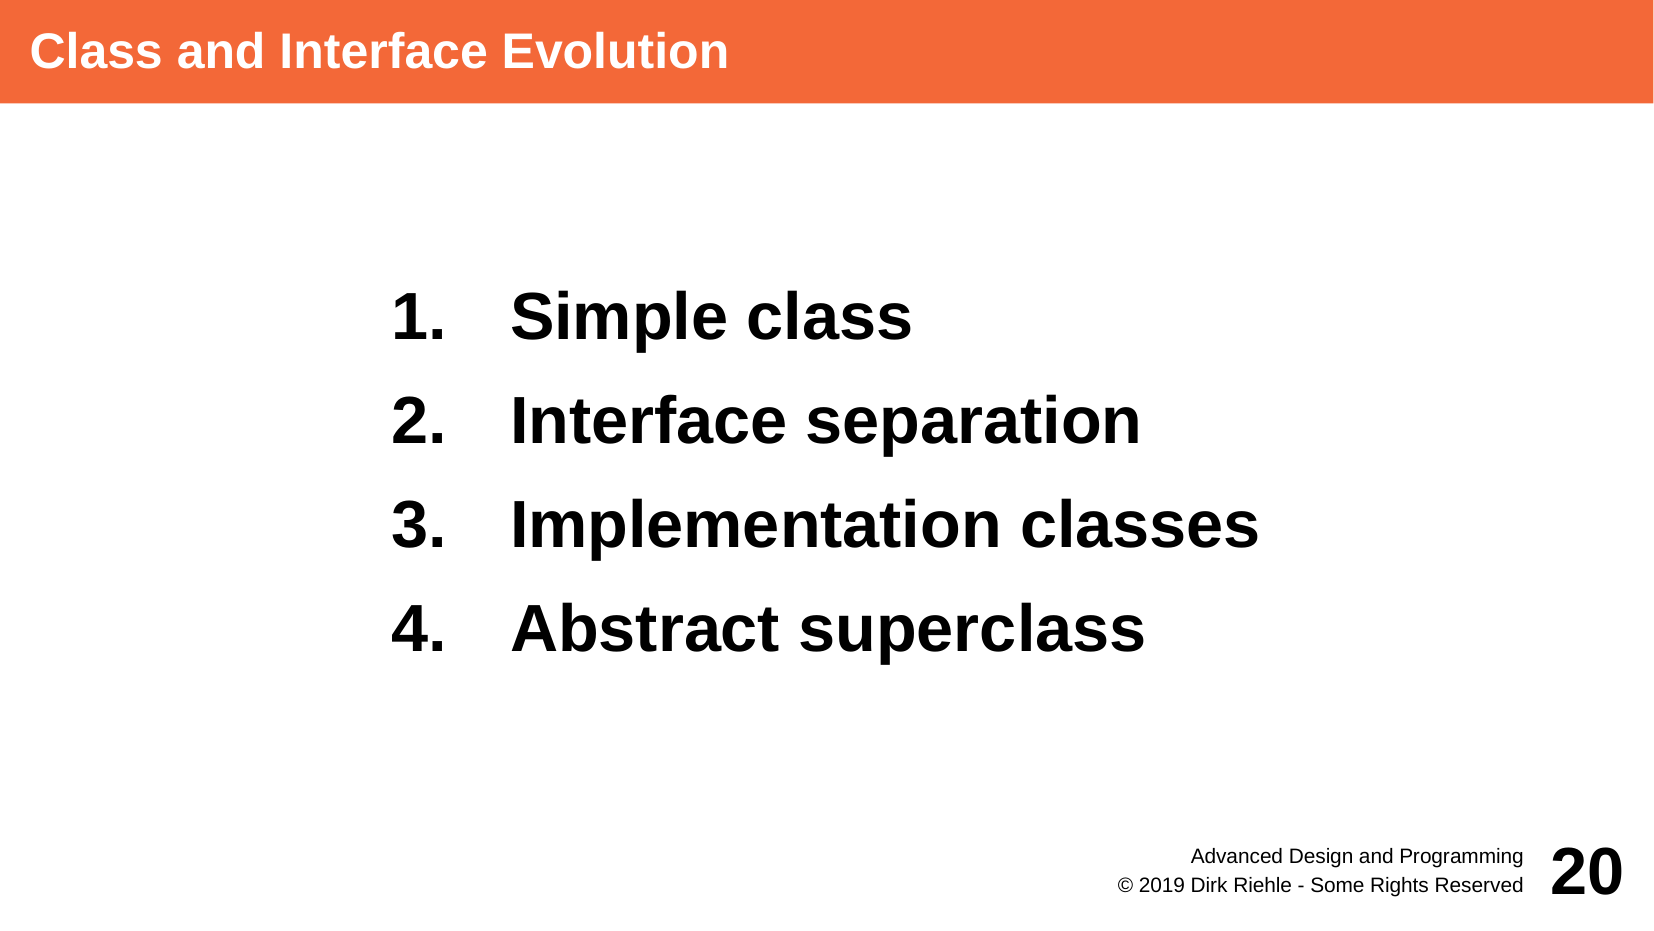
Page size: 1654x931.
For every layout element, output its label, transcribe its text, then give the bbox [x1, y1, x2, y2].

title Class and Interface Evolution [0, 0, 1654, 104]
subtitle Simple class Interface separation Implementation classes Abstract superclass [29, 132, 1625, 813]
